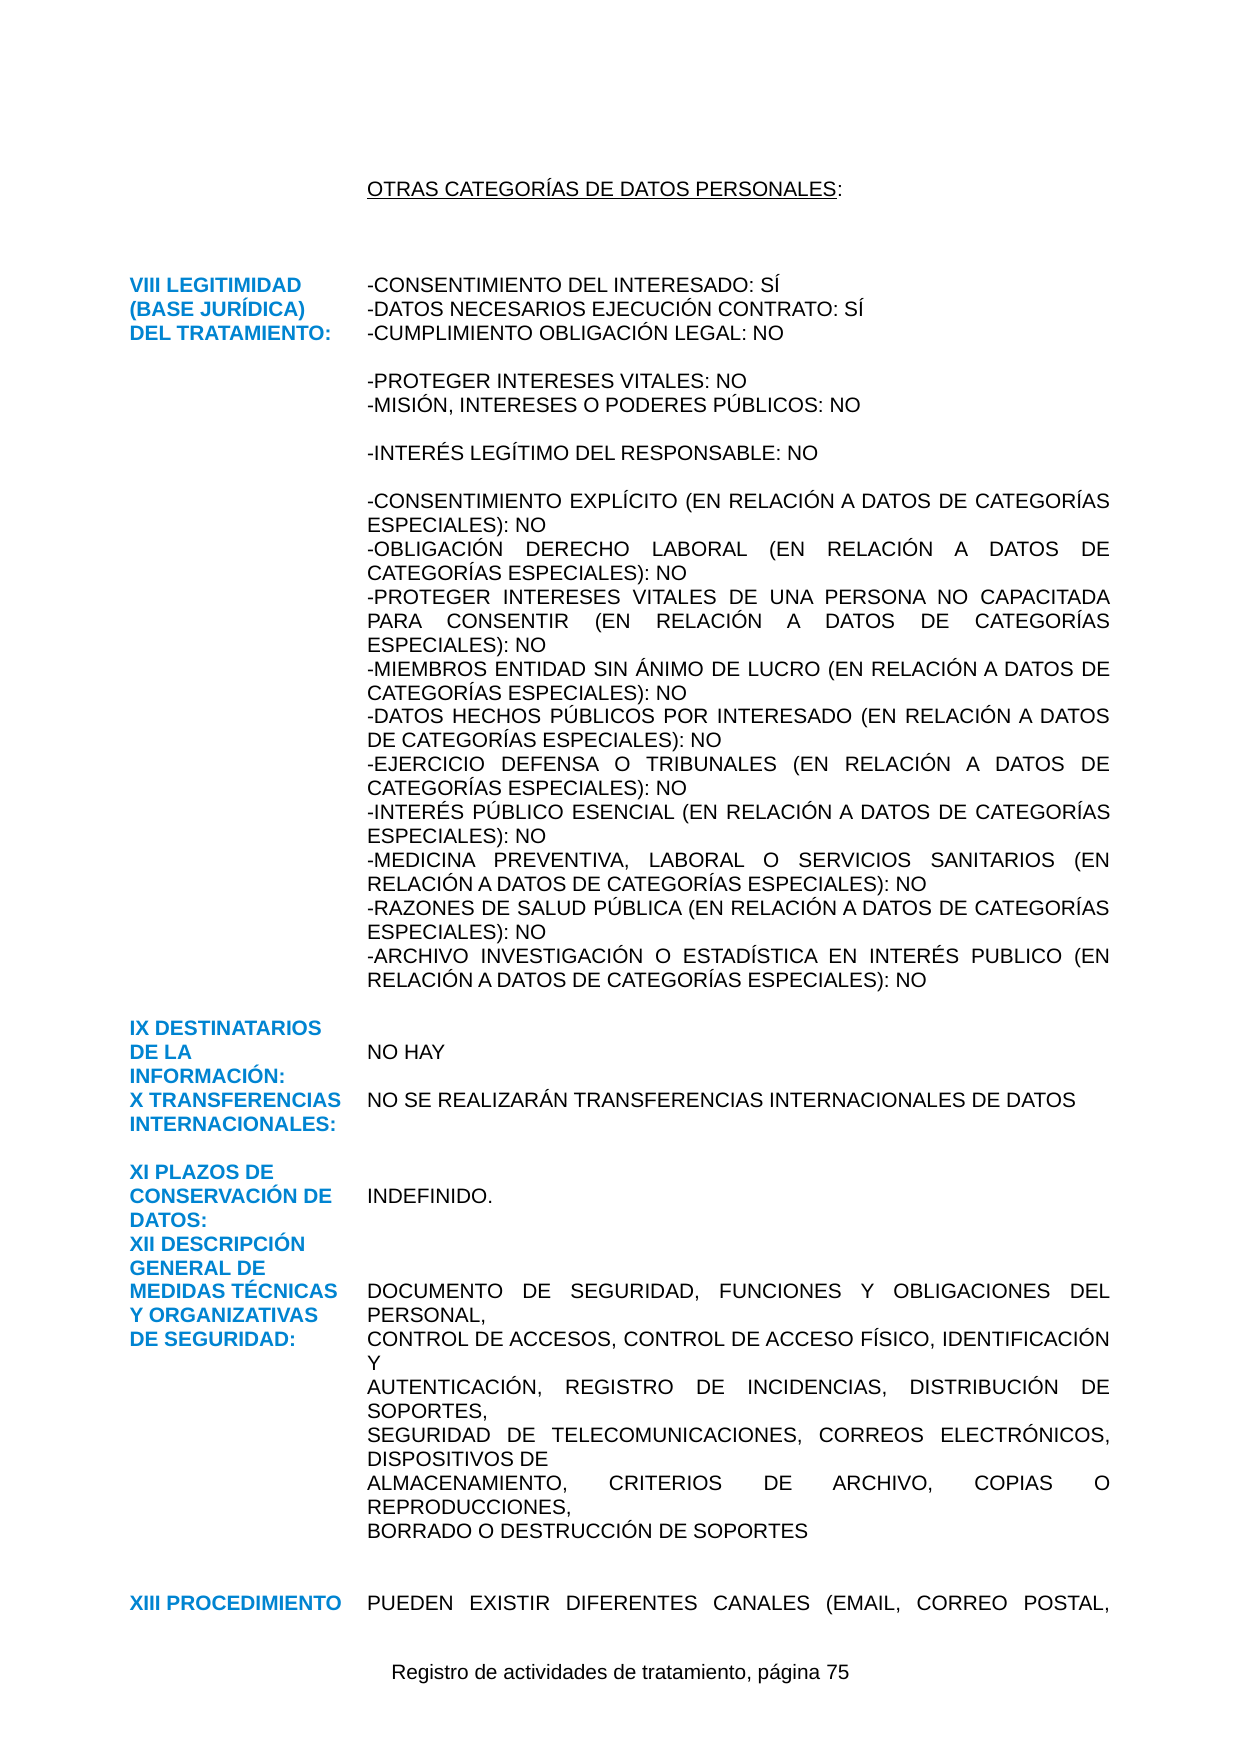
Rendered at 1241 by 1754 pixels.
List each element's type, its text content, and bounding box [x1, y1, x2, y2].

table_cell XIII PROCEDIMIENTO [118, 1591, 356, 1615]
table_cell XII DESCRIPCIÓN GENERAL DE MEDIDAS TÉCNICAS Y ORGANIZATIVAS DE SEGURIDAD: [118, 1231, 356, 1591]
table_cell XI PLAZOS DE CONSERVACIÓN DE DATOS: [118, 1160, 356, 1231]
table_cell IX DESTINATARIOS DE LA INFORMACIÓN: [118, 1016, 356, 1088]
table_cell -CONSENTIMIENTO DEL INTERESADO: SÍ -DATOS NECESARIOS EJECUCIÓN CONTRATO: SÍ -CUMPLIMIENTO OBLIGACIÓN LEGAL: NO -PROTEGER INTERESES VITALES: NO -MISIÓN, INTERESES O PODERES PÚBLICOS: NO -INTERÉS LEGÍTIMO DEL RESPONSABLE: NO -CONSENTIMIENTO EXPLÍCITO (EN RELACIÓN A DATOS DE CATEGORÍAS ESPECIALES): NO -OBLIGACIÓN DERECHO LABORAL (EN RELACIÓN A DATOS DE CATEGORÍAS ESPECIALES): NO -PROTEGER INTERESES VITALES DE UNA PERSONA NO CAPACITADA PARA CONSENTIR (EN RELACIÓN A DATOS DE CATEGORÍAS ESPECIALES): NO -MIEMBROS ENTIDAD SIN ÁNIMO DE LUCRO (EN RELACIÓN A DATOS DE CATEGORÍAS ESPECIALES): NO -DATOS HECHOS PÚBLICOS POR INTERESADO (EN RELACIÓN A DATOS DE CATEGORÍAS ESPECIALES): NO -EJERCICIO DEFENSA O TRIBUNALES (EN RELACIÓN A DATOS DE CATEGORÍAS ESPECIALES): NO -INTERÉS PÚBLICO ESENCIAL (EN RELACIÓN A DATOS DE CATEGORÍAS ESPECIALES): NO -MEDICINA PREVENTIVA, LABORAL O SERVICIOS SANITARIOS (EN RELACIÓN A DATOS DE CATEGORÍAS ESPECIALES): NO -RAZONES DE SALUD PÚBLICA (EN RELACIÓN A DATOS DE CATEGORÍAS ESPECIALES): NO -ARCHIVO INVESTIGACIÓN O ESTADÍSTICA EN INTERÉS PUBLICO (EN RELACIÓN A DATOS DE CATEGORÍAS ESPECIALES): NO [356, 273, 1122, 1016]
table_cell DOCUMENTO DE SEGURIDAD, FUNCIONES Y OBLIGACIONES DEL PERSONAL, CONTROL DE ACCESOS, CONTROL DE ACCESO FÍSICO, IDENTIFICACIÓN Y AUTENTICACIÓN, REGISTRO DE INCIDENCIAS, DISTRIBUCIÓN DE SOPORTES, SEGURIDAD DE TELECOMUNICACIONES, CORREOS ELECTRÓNICOS, DISPOSITIVOS DE ALMACENAMIENTO, CRITERIOS DE ARCHIVO, COPIAS O REPRODUCCIONES, BORRADO O DESTRUCCIÓN DE SOPORTES [356, 1231, 1122, 1591]
table_cell X TRANSFERENCIAS INTERNACIONALES: [118, 1088, 356, 1159]
table_cell NO SE REALIZARÁN TRANSFERENCIAS INTERNACIONALES DE DATOS [356, 1088, 1122, 1159]
table_cell NO HAY [356, 1016, 1122, 1088]
table_cell INDEFINIDO. [356, 1160, 1122, 1231]
table_cell VIII LEGITIMIDAD (BASE JURÍDICA) DEL TRATAMIENTO: [118, 273, 356, 1016]
table_cell [118, 177, 356, 273]
table_cell PUEDEN EXISTIR DIFERENTES CANALES (EMAIL, CORREO POSTAL, [356, 1591, 1122, 1615]
table_cell OTRAS CATEGORÍAS DE DATOS PERSONALES: [356, 177, 1122, 273]
